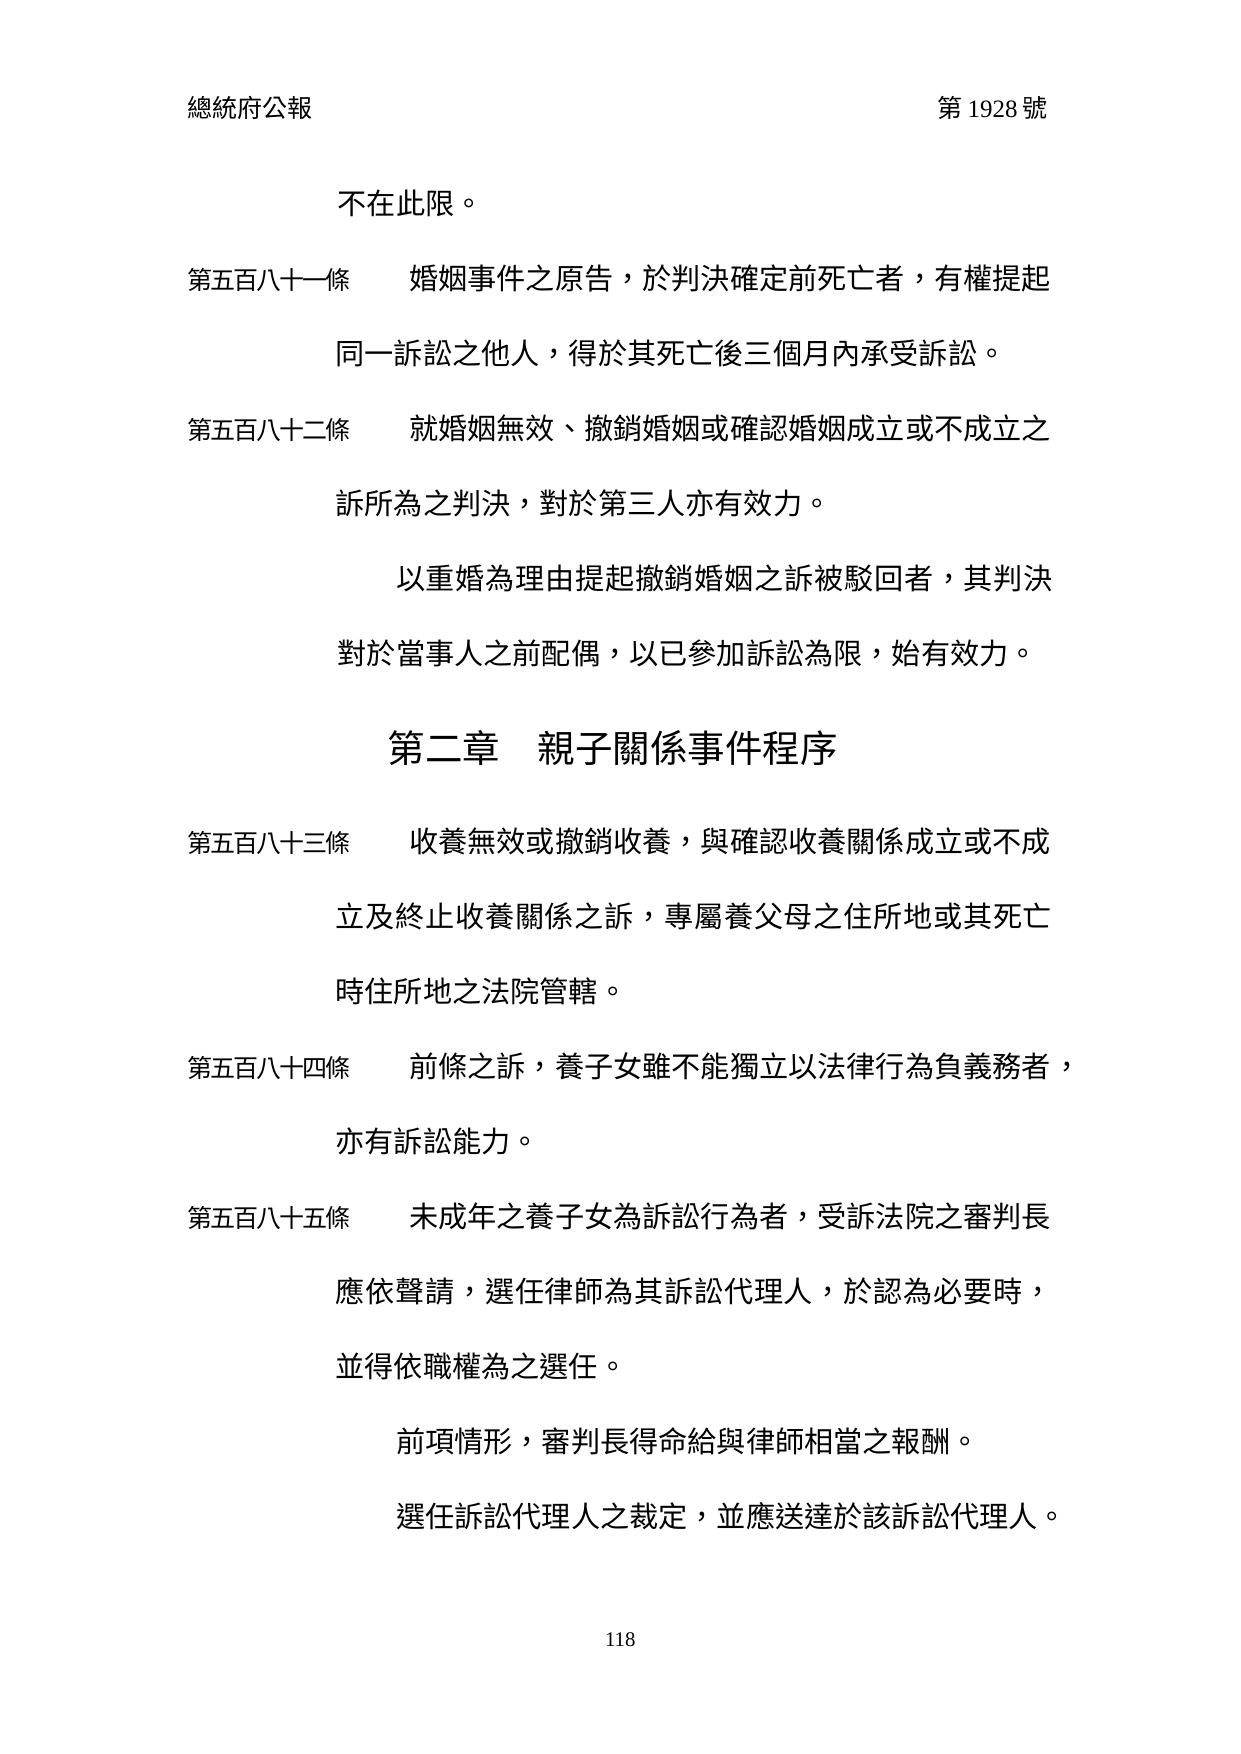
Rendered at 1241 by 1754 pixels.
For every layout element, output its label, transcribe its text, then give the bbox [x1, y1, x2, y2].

text 以重婚為理由提起撤銷婚姻之訴被駁回者，其判決對於當事人之前配偶，以已參加訴訟為限，始有效力。 [337, 539, 1053, 689]
text 不在此限。 [187, 164, 1053, 239]
text 第五百八十五條 未成年之養子女為訴訟行為者，受訴法院之審判長應依聲請，選任律師為其訴訟代理人，於認為必要時，並得依職權為之選任。 [187, 1177, 1053, 1402]
text 前項情形，審判長得命給與律師相當之報酬。 [337, 1402, 1053, 1477]
text 第五百八十二條 就婚姻無效、撤銷婚姻或確認婚姻成立或不成立之訴所為之判決，對於第三人亦有效力。 [187, 389, 1053, 539]
text 第五百八十一條 婚姻事件之原告，於判決確定前死亡者，有權提起同一訴訟之他人，得於其死亡後三個月內承受訴訟。 [187, 239, 1053, 389]
text 選任訴訟代理人之裁定，並應送達於該訴訟代理人。 [337, 1477, 1053, 1552]
text 第五百八十四條 前條之訴，養子女雖不能獨立以法律行為負義務者，亦有訴訟能力。 [187, 1027, 1053, 1177]
text 第五百八十三條 收養無效或撤銷收養，與確認收養關係成立或不成立及終止收養關係之訴，專屬養父母之住所地或其死亡時住所地之法院管轄。 [187, 802, 1053, 1027]
text 第二章 親子關係事件程序 [387, 708, 1053, 783]
